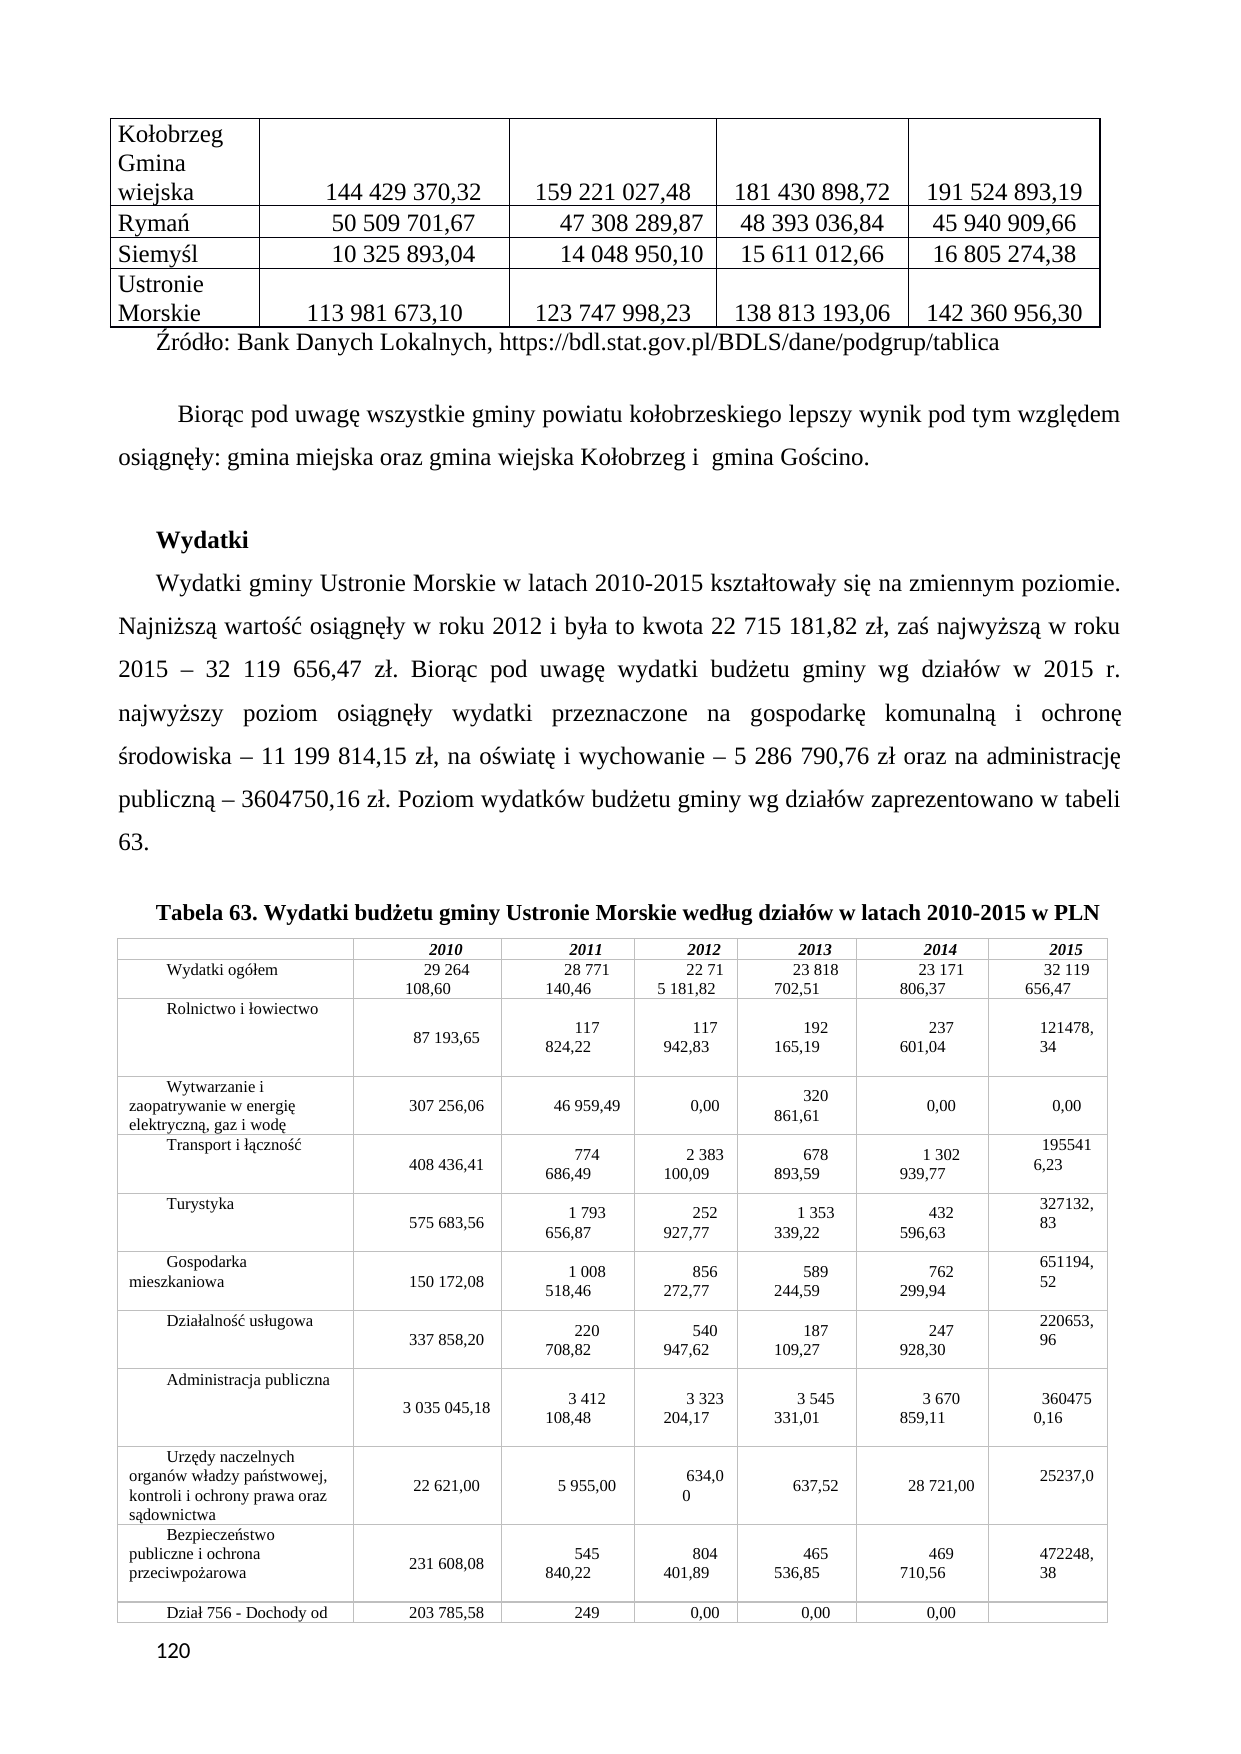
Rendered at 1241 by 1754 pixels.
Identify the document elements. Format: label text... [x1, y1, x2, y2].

table_cell 465 536,85 [738, 1525, 856, 1601]
table_cell 540 947,62 [635, 1311, 737, 1368]
table_cell 678 893,59 [738, 1135, 856, 1193]
table_cell 856 272,77 [635, 1252, 737, 1310]
table_cell 634,00 [635, 1447, 737, 1524]
table_cell 249 [502, 1603, 634, 1622]
table_cell 142 360 956,30 [909, 269, 1099, 326]
table_header 2013 [738, 939, 856, 958]
table_cell 16 805 274,38 [909, 238, 1099, 268]
table_cell 25237,0 [989, 1447, 1107, 1524]
table_cell 10 325 893,04 [260, 238, 509, 268]
table_cell 220 708,82 [502, 1311, 634, 1368]
table_cell 32 119 656,47 [989, 960, 1107, 998]
table_cell 432 596,63 [857, 1194, 988, 1251]
table_cell 50 509 701,67 [260, 206, 509, 237]
table_cell 3 323 204,17 [635, 1369, 737, 1446]
table_header [118, 939, 353, 958]
table_cell 307 256,06 [354, 1077, 501, 1134]
table_cell 651194,52 [989, 1252, 1107, 1310]
table_cell 3 035 045,18 [354, 1369, 501, 1446]
table_cell 0,00 [635, 1077, 737, 1134]
table_cell 121478,34 [989, 999, 1107, 1076]
table_cell 22 621,00 [354, 1447, 501, 1524]
table_cell 23 818 702,51 [738, 960, 856, 998]
table_cell 0,00 [738, 1603, 856, 1622]
table_cell Dział 756 - Dochody od [118, 1603, 353, 1622]
table_cell 203 785,58 [354, 1603, 501, 1622]
table_cell 46 959,49 [502, 1077, 634, 1134]
table_cell 187 109,27 [738, 1311, 856, 1368]
table_cell 589 244,59 [738, 1252, 856, 1310]
table_cell 28 721,00 [857, 1447, 988, 1524]
text Tabela 63. Wydatki budżetu gminy Ustronie Morskie według działów w latach 2010-2015 w PLN [118, 899, 1122, 925]
table_cell 237 601,04 [857, 999, 988, 1076]
table_cell 22 715 181,82 [635, 960, 737, 998]
text Wydatki gminy Ustronie Morskie w latach 2010-2015 kształtowały się na zmiennym poziomie. Najniższą wartość osiągnęły w roku 2012 i była to kwota 22 715 181,82 zł, zaś najwyższą w roku 2015 – 32 119 656,47 zł. Biorąc pod uwagę wydatki budżetu gminy wg działów w 2015 r. najwyższy poziom osiągnęły wydatki przeznaczone na gospodarkę komunalną i ochronę środowiska – 11 199 814,15 zł, na oświatę i wychowanie – 5 286 790,76 zł oraz na administrację publiczną – 3604750,16 zł. Poziom wydatków budżetu gminy wg działów zaprezentowano w tabeli 63. [118, 568, 1122, 856]
table_cell Wytwarzanie i zaopatrywanie w energię elektryczną, gaz i wodę [118, 1077, 353, 1134]
table_cell Bezpieczeństwo publiczne i ochrona przeciwpożarowa [118, 1525, 353, 1601]
table_cell Urzędy naczelnych organów władzy państwowej, kontroli i ochrony prawa oraz sądownictwa [118, 1447, 353, 1524]
table_cell 1 793 656,87 [502, 1194, 634, 1251]
table_cell 1 008 518,46 [502, 1252, 634, 1310]
table_cell 192 165,19 [738, 999, 856, 1076]
table_cell 1 353 339,22 [738, 1194, 856, 1251]
table_cell 762 299,94 [857, 1252, 988, 1310]
table_cell 3604750,16 [989, 1369, 1107, 1446]
table_cell 48 393 036,84 [717, 206, 908, 237]
table_cell 138 813 193,06 [717, 269, 908, 326]
table_cell 469 710,56 [857, 1525, 988, 1601]
table_cell 123 747 998,23 [510, 269, 716, 326]
table_cell 545 840,22 [502, 1525, 634, 1601]
table_cell 1955416,23 [989, 1135, 1107, 1193]
table_cell 3 545 331,01 [738, 1369, 856, 1446]
table_cell 117 824,22 [502, 999, 634, 1076]
table_cell 575 683,56 [354, 1194, 501, 1251]
table_cell Transport i łączność [118, 1135, 353, 1193]
table_cell 5 955,00 [502, 1447, 634, 1524]
table_cell 113 981 673,10 [260, 269, 509, 326]
table_cell 15 611 012,66 [717, 238, 908, 268]
table_cell 23 171 806,37 [857, 960, 988, 998]
text Biorąc pod uwagę wszystkie gminy powiatu kołobrzeskiego lepszy wynik pod tym względem osiągnęły: gmina miejska oraz gmina wiejska Kołobrzeg i gmina Gościno. [118, 399, 1122, 471]
table_cell 220653,96 [989, 1311, 1107, 1368]
text Wydatki [118, 525, 1122, 554]
table_header 2011 [502, 939, 634, 958]
table_cell 337 858,20 [354, 1311, 501, 1368]
table_cell 47 308 289,87 [510, 206, 716, 237]
table_cell 0,00 [635, 1603, 737, 1622]
table_cell 14 048 950,10 [510, 238, 716, 268]
table_cell 472248,38 [989, 1525, 1107, 1601]
table_cell 2 383 100,09 [635, 1135, 737, 1193]
table_cell 144 429 370,32 [260, 119, 509, 205]
table_cell 45 940 909,66 [909, 206, 1099, 237]
table_cell 804 401,89 [635, 1525, 737, 1601]
table_cell 181 430 898,72 [717, 119, 908, 205]
table_cell Działalność usługowa [118, 1311, 353, 1368]
table_cell Rymań [111, 206, 259, 237]
table_header 2010 [354, 939, 501, 958]
table_header 2015 [989, 939, 1107, 958]
table_cell 159 221 027,48 [510, 119, 716, 205]
table_cell 408 436,41 [354, 1135, 501, 1193]
table_cell Kołobrzeg Gmina wiejska [111, 119, 259, 205]
table_cell Turystyka [118, 1194, 353, 1251]
text Źródło: Bank Danych Lokalnych, https://bdl.stat.gov.pl/BDLS/dane/podgrup/tablica [118, 327, 1122, 356]
table_cell 0,00 [989, 1077, 1107, 1134]
table_cell 1 302 939,77 [857, 1135, 988, 1193]
table_cell 29 264 108,60 [354, 960, 501, 998]
table_cell 87 193,65 [354, 999, 501, 1076]
table_cell Administracja publiczna [118, 1369, 353, 1446]
table_cell 28 771 140,46 [502, 960, 634, 998]
table_cell 3 412 108,48 [502, 1369, 634, 1446]
table_cell 0,00 [857, 1077, 988, 1134]
table_cell 191 524 893,19 [909, 119, 1099, 205]
table_header 2014 [857, 939, 988, 958]
table_cell 117 942,83 [635, 999, 737, 1076]
table_cell 327132,83 [989, 1194, 1107, 1251]
table_cell 247 928,30 [857, 1311, 988, 1368]
table_cell 320 861,61 [738, 1077, 856, 1134]
table_cell 150 172,08 [354, 1252, 501, 1310]
table_cell 0,00 [857, 1603, 988, 1622]
table_cell 774 686,49 [502, 1135, 634, 1193]
table_cell Gospodarka mieszkaniowa [118, 1252, 353, 1310]
table_cell 252 927,77 [635, 1194, 737, 1251]
table_cell 3 670 859,11 [857, 1369, 988, 1446]
table_cell Ustronie Morskie [111, 269, 259, 326]
table_cell Rolnictwo i łowiectwo [118, 999, 353, 1076]
table_cell Wydatki ogółem [118, 960, 353, 998]
table_cell 231 608,08 [354, 1525, 501, 1601]
table_cell Siemyśl [111, 238, 259, 268]
table_cell 637,52 [738, 1447, 856, 1524]
table_header 2012 [635, 939, 737, 958]
table_cell [989, 1603, 1107, 1622]
